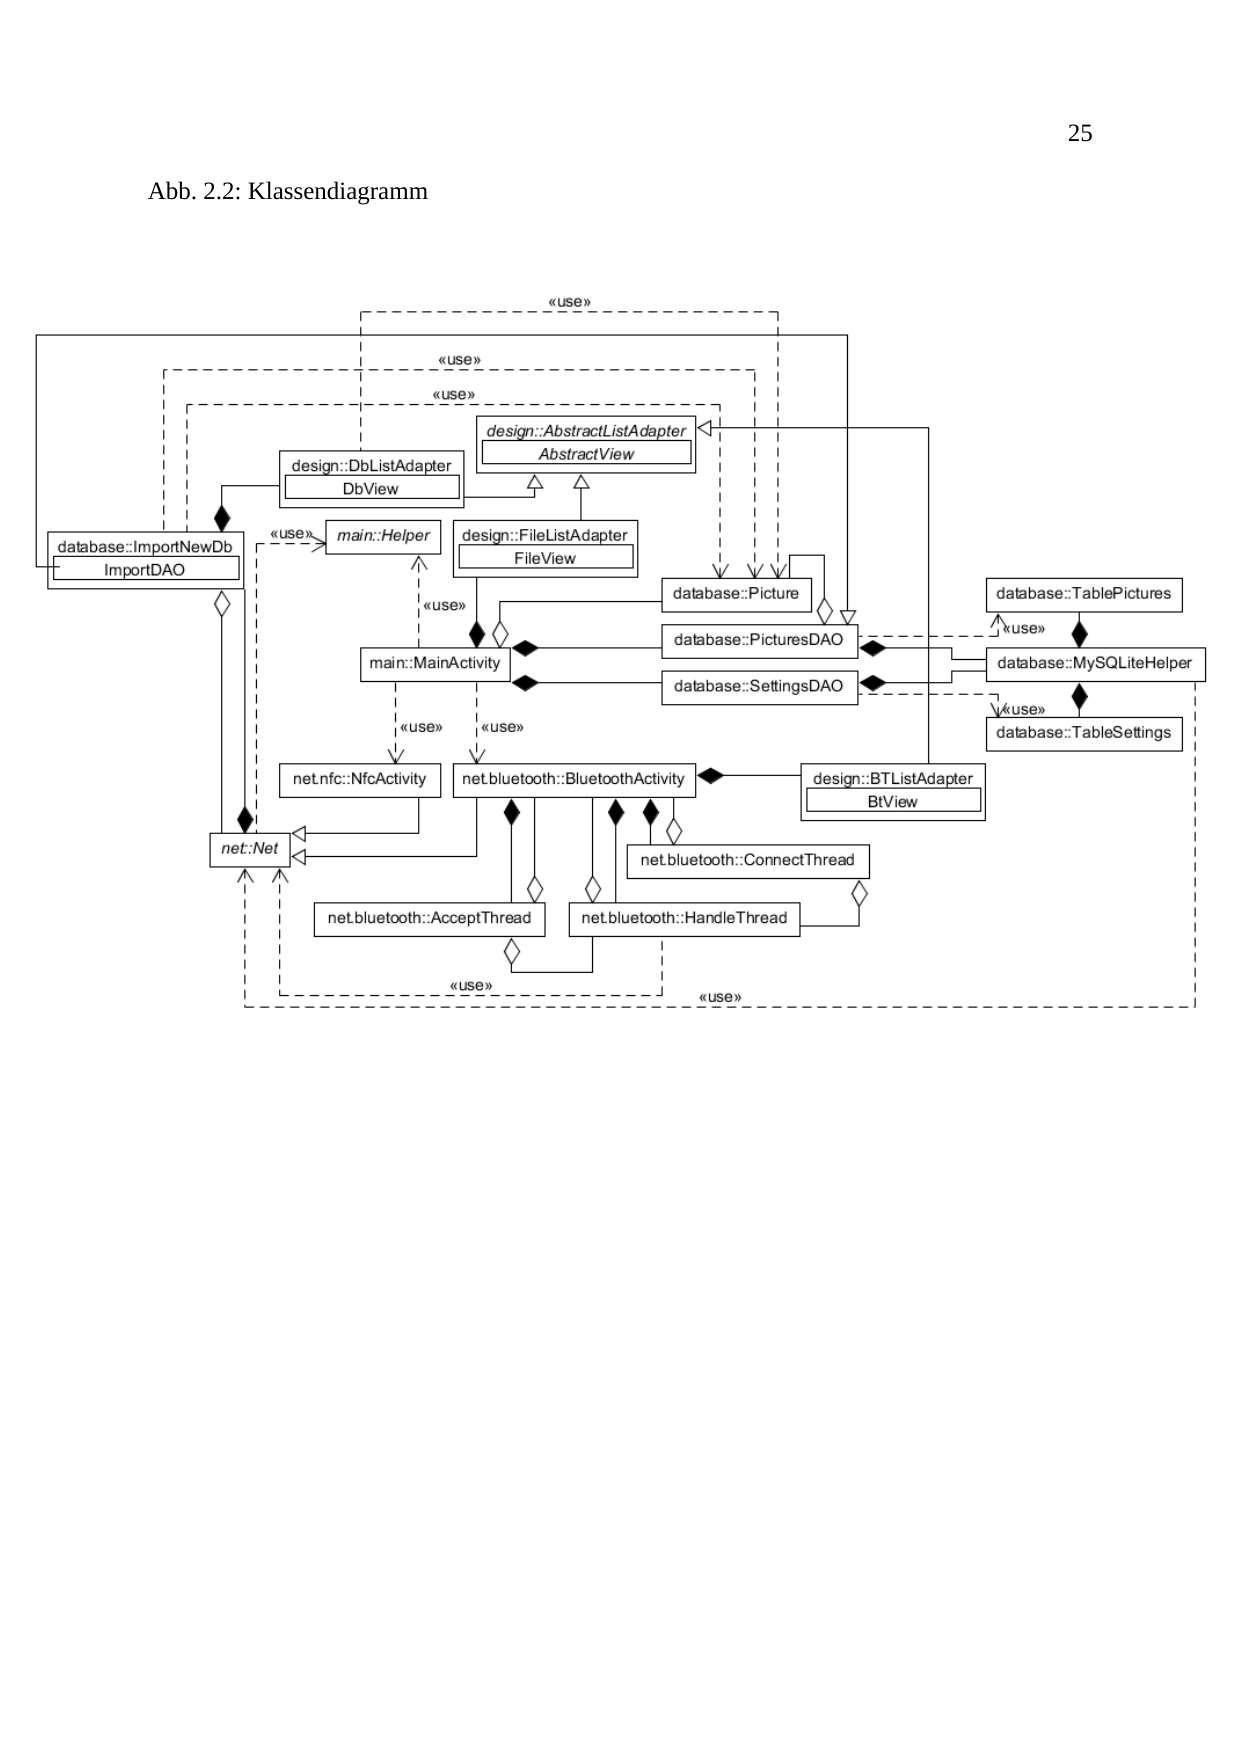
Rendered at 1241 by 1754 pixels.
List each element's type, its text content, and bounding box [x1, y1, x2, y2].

text Abb. 2.2: Klassendiagramm [148, 176, 1093, 205]
picture [1, 266, 1240, 1053]
